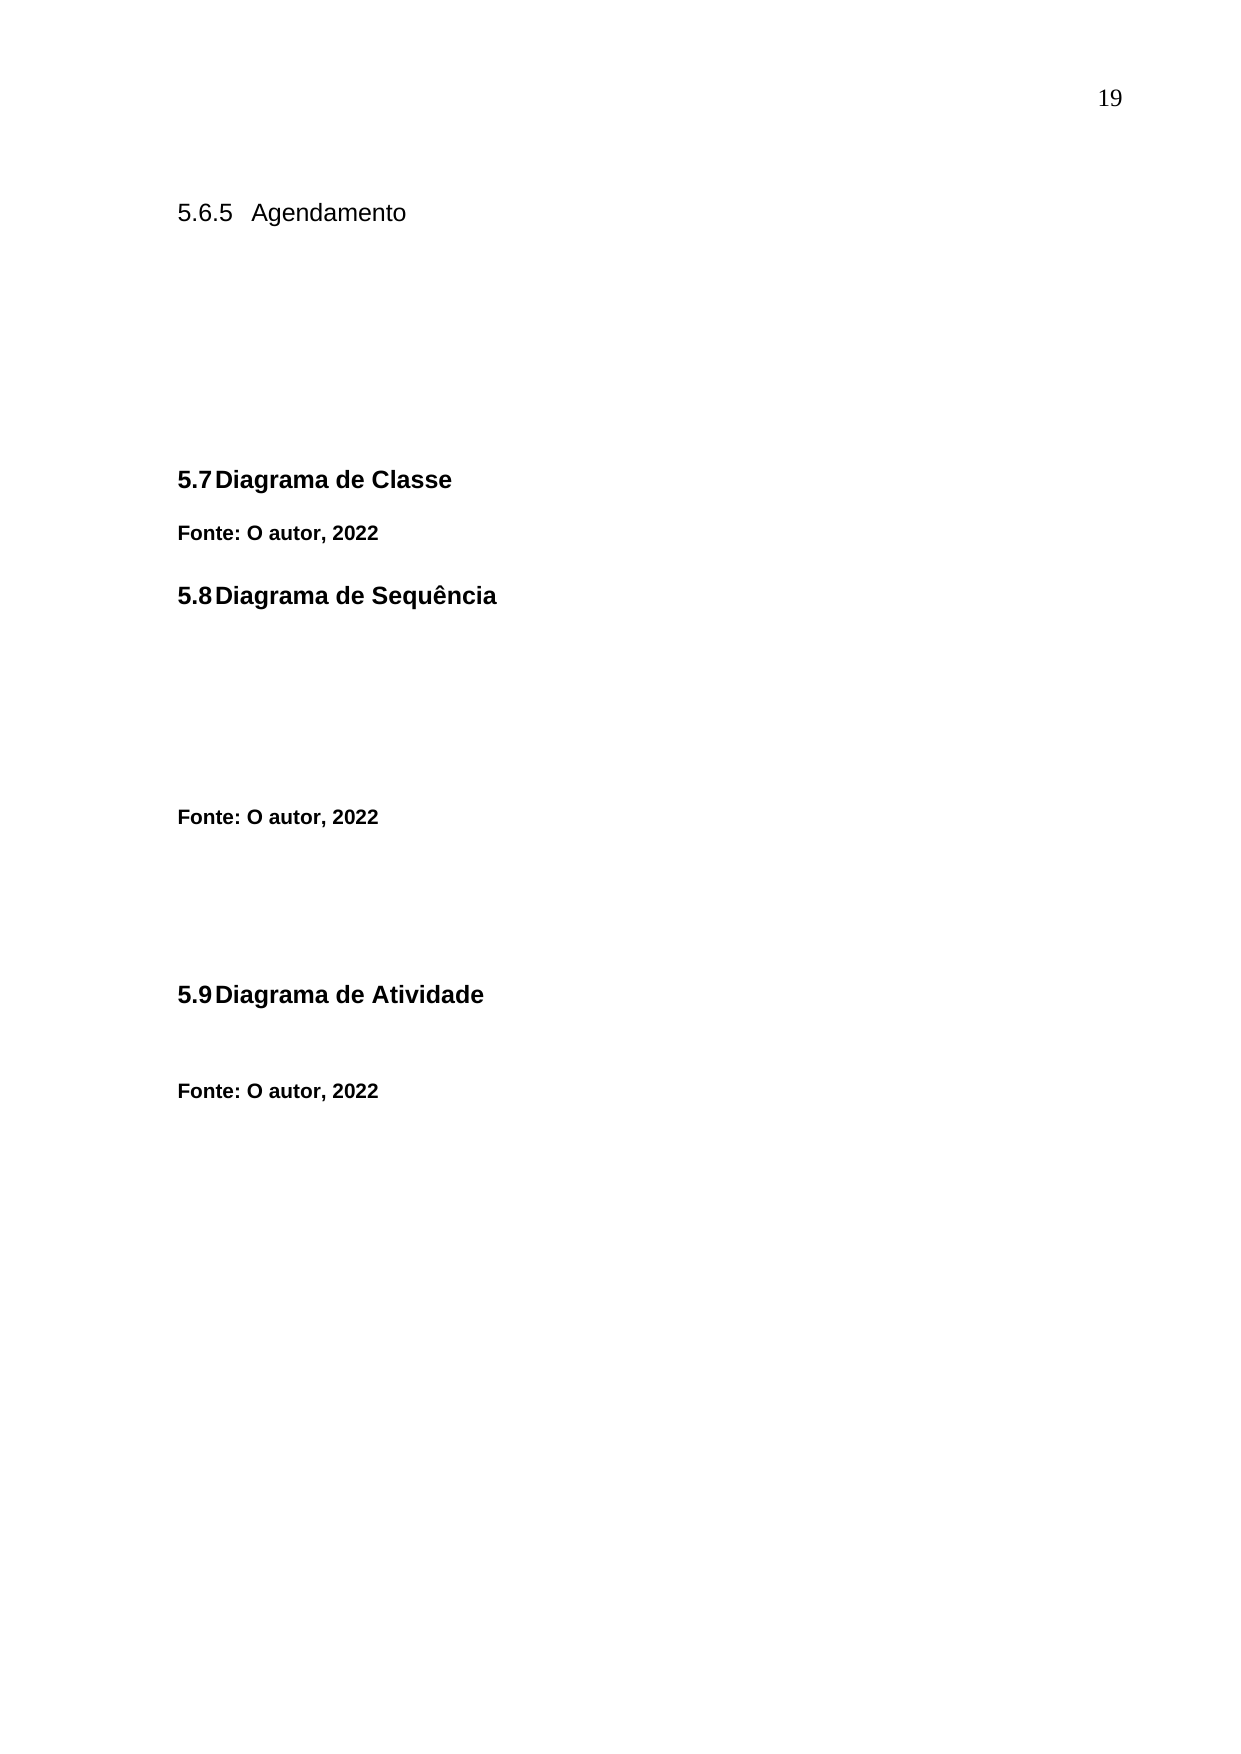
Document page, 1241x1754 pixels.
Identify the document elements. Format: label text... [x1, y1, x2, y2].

subtitle Diagrama de Classe [177, 465, 1122, 494]
subtitle Diagrama de Sequência [177, 581, 1122, 610]
text Fonte: O autor, 2022 [177, 1079, 1122, 1103]
text Fonte: O autor, 2022 [177, 521, 1122, 545]
subtitle Agendamento [177, 198, 1122, 226]
subtitle Diagrama de Atividade [177, 980, 1122, 1009]
text Fonte: O autor, 2022 [177, 804, 1122, 828]
